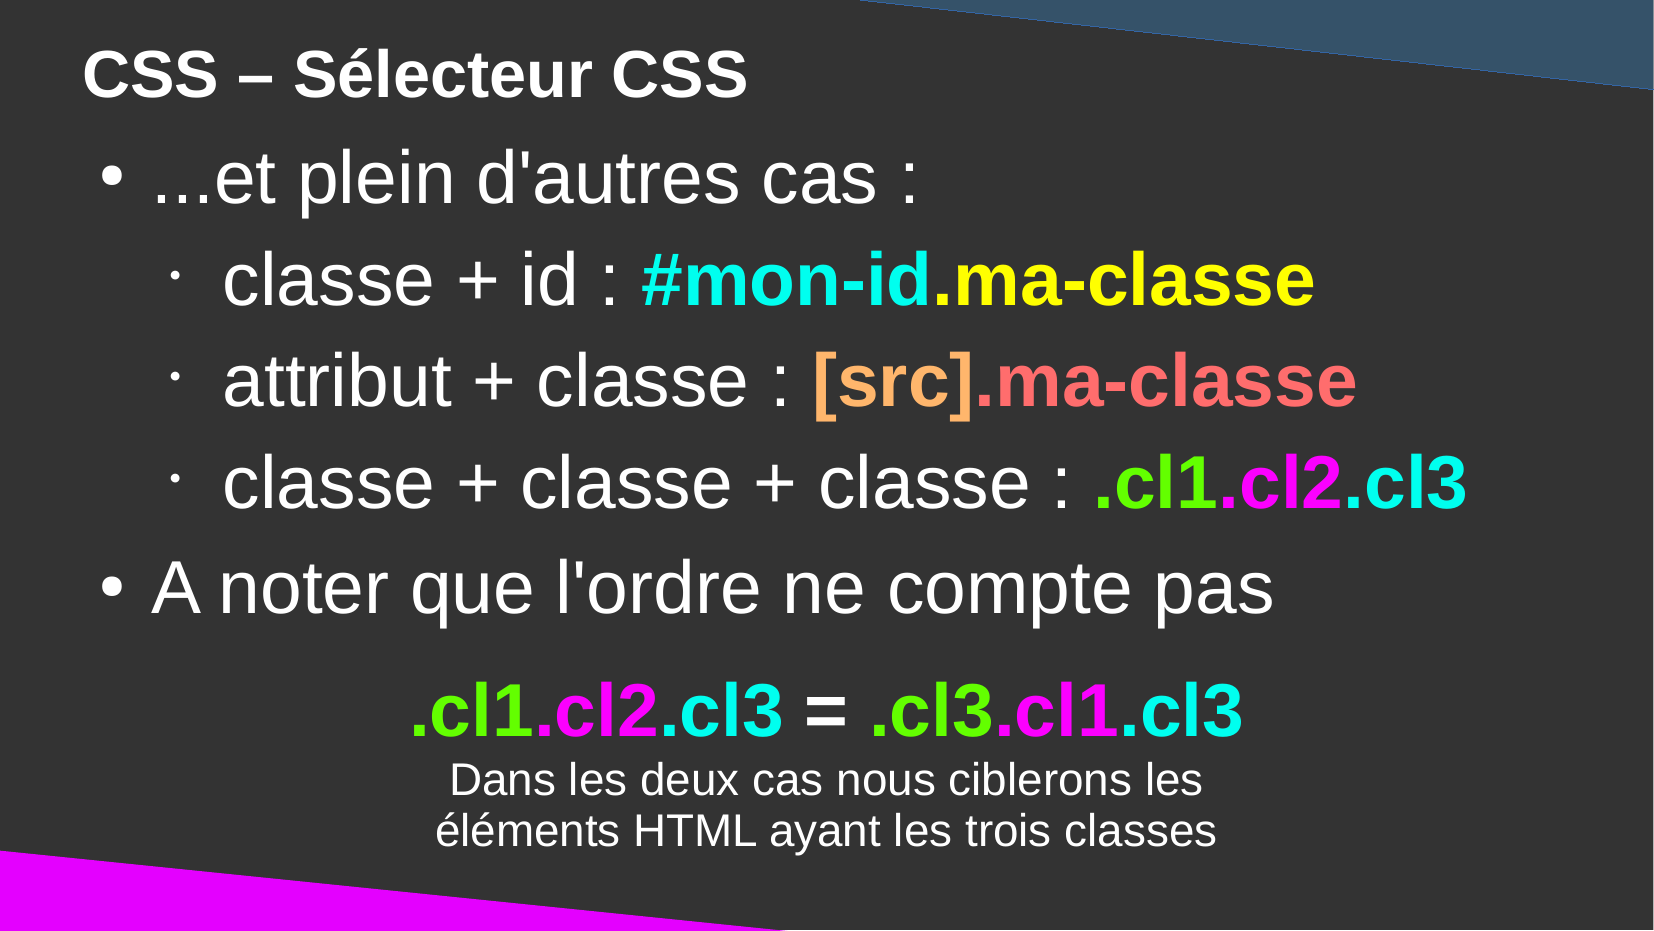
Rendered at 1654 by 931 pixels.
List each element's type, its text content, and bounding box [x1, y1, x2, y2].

text_box .cl1.cl2.cl3 = .cl3.cl1.cl3 [342, 661, 1312, 761]
text_box [0, 850, 788, 931]
title CSS – Sélecteur CSS [82, 37, 1571, 114]
title Dans les deux cas nous ciblerons les éléments HTML ayant les trois classes [431, 753, 1223, 857]
text_box [860, 0, 1654, 90]
list ...et plein d'autres cas : classe + id : #mon-id.ma-classe attribut + classe : [src].ma-classe classe + classe + classe : .cl1.cl2.cl3 A noter que l'ordre ne compte pas [80, 135, 1605, 638]
